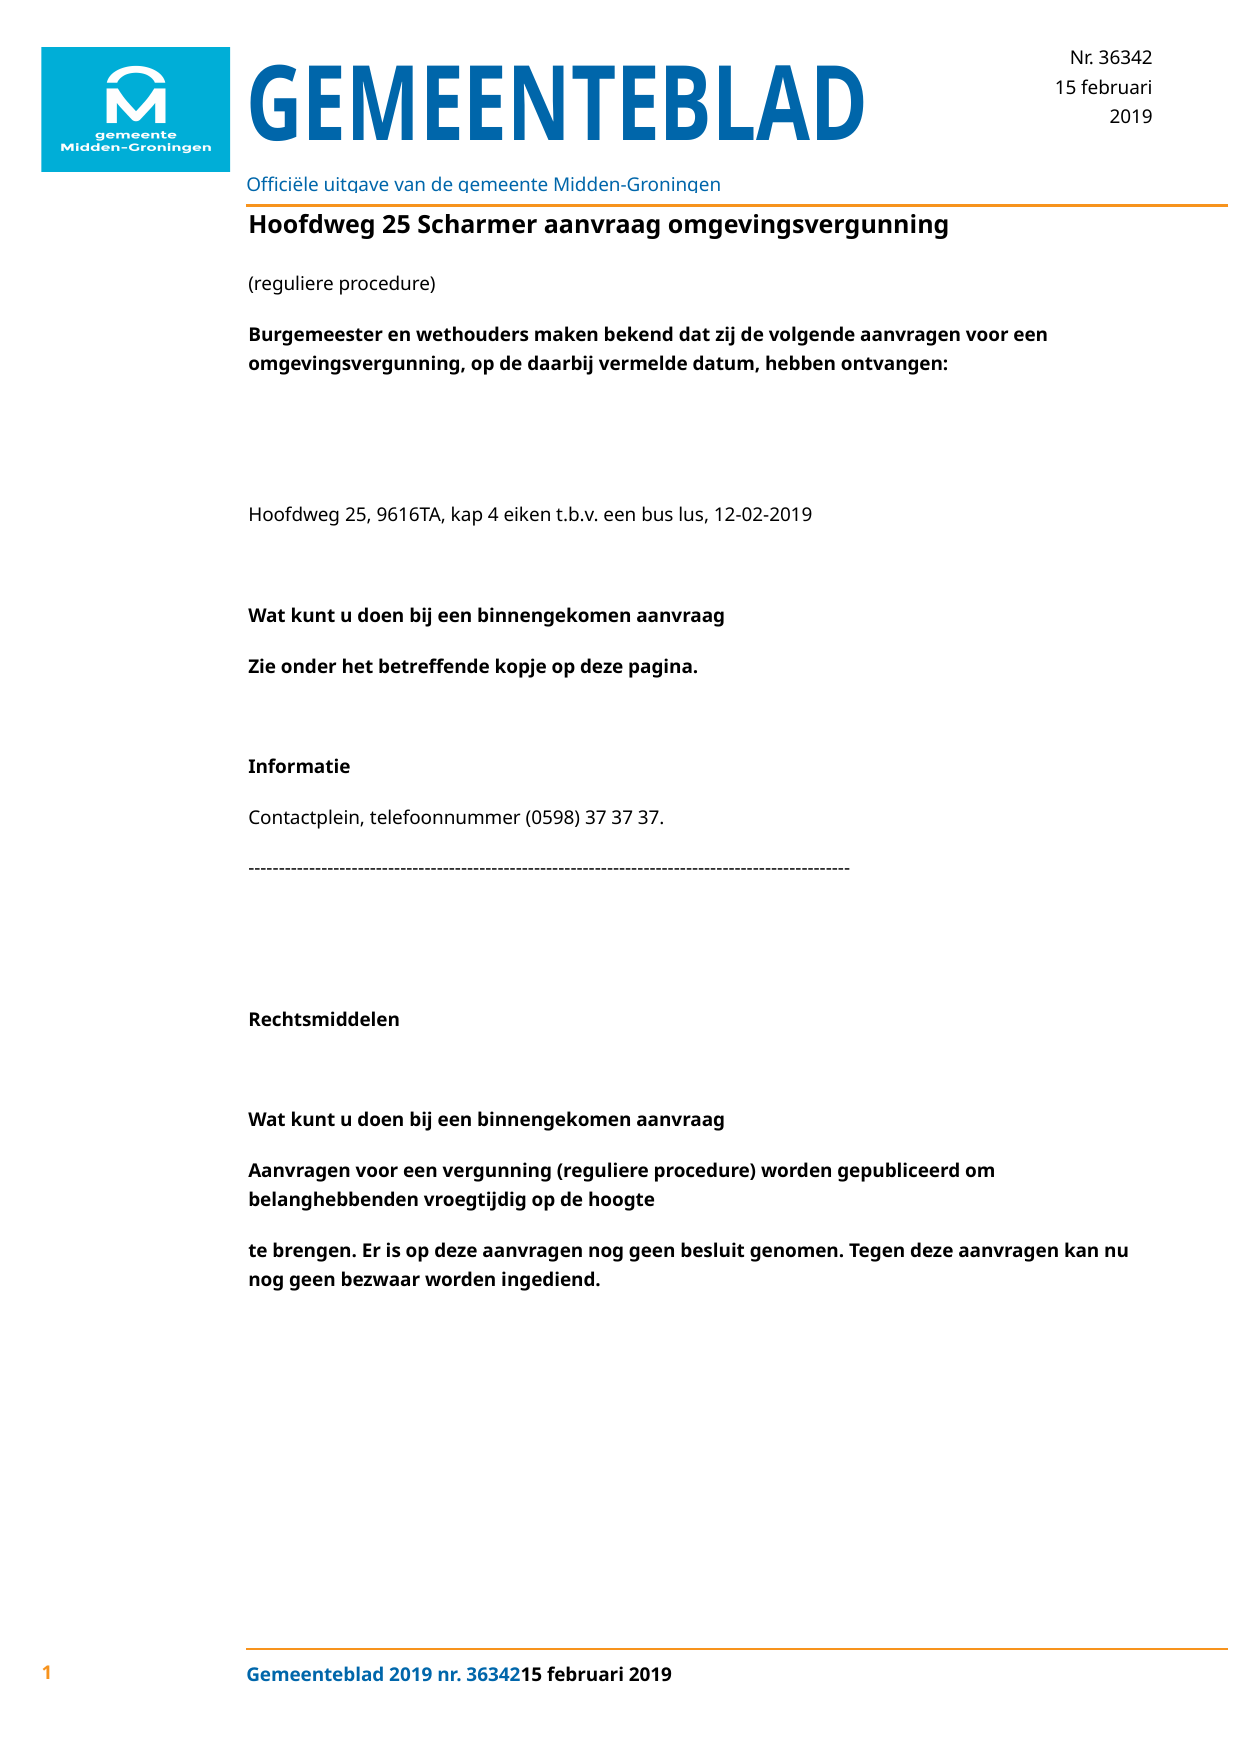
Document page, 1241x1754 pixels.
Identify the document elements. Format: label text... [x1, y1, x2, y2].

picture [108, 66, 164, 82]
text Hoofdweg 25 Scharmer aanvraag omgevingsvergunning [248, 207, 1152, 241]
text Zie onder het betreffende kopje op deze pagina. [248, 653, 1152, 678]
text Contactplein, telefoonnummer (0598) 37 37 37. [248, 804, 1152, 830]
text Hoofdweg 25, 9616TA, kap 4 eiken t.b.v. een bus lus, 12-02-2019 [248, 502, 1152, 527]
text Rechtsmiddelen [248, 1006, 1152, 1031]
picture [184, 146, 190, 153]
text Wat kunt u doen bij een binnengekomen aanvraag [248, 602, 1152, 628]
text (reguliere procedure) [248, 270, 1152, 296]
picture [107, 89, 165, 122]
text Wat kunt u doen bij een binnengekomen aanvraag [248, 1107, 1152, 1132]
text te brengen. Er is op deze aanvragen nog geen besluit genomen. Tegen deze aanvragen kan nu nog geen bezwaar worden ingediend. [248, 1237, 1152, 1292]
text Informatie [248, 754, 1152, 779]
text --------------------------------------------------------------------------------------------------- [248, 854, 1152, 880]
text Burgemeester en wethouders maken bekend dat zij de volgende aanvragen voor een omgevingsvergunning, op de daarbij vermelde datum, hebben ontvangen: [248, 321, 1152, 376]
text Aanvragen voor een vergunning (reguliere procedure) worden gepubliceerd om belanghebbenden vroegtijdig op de hoogte [248, 1157, 1152, 1212]
